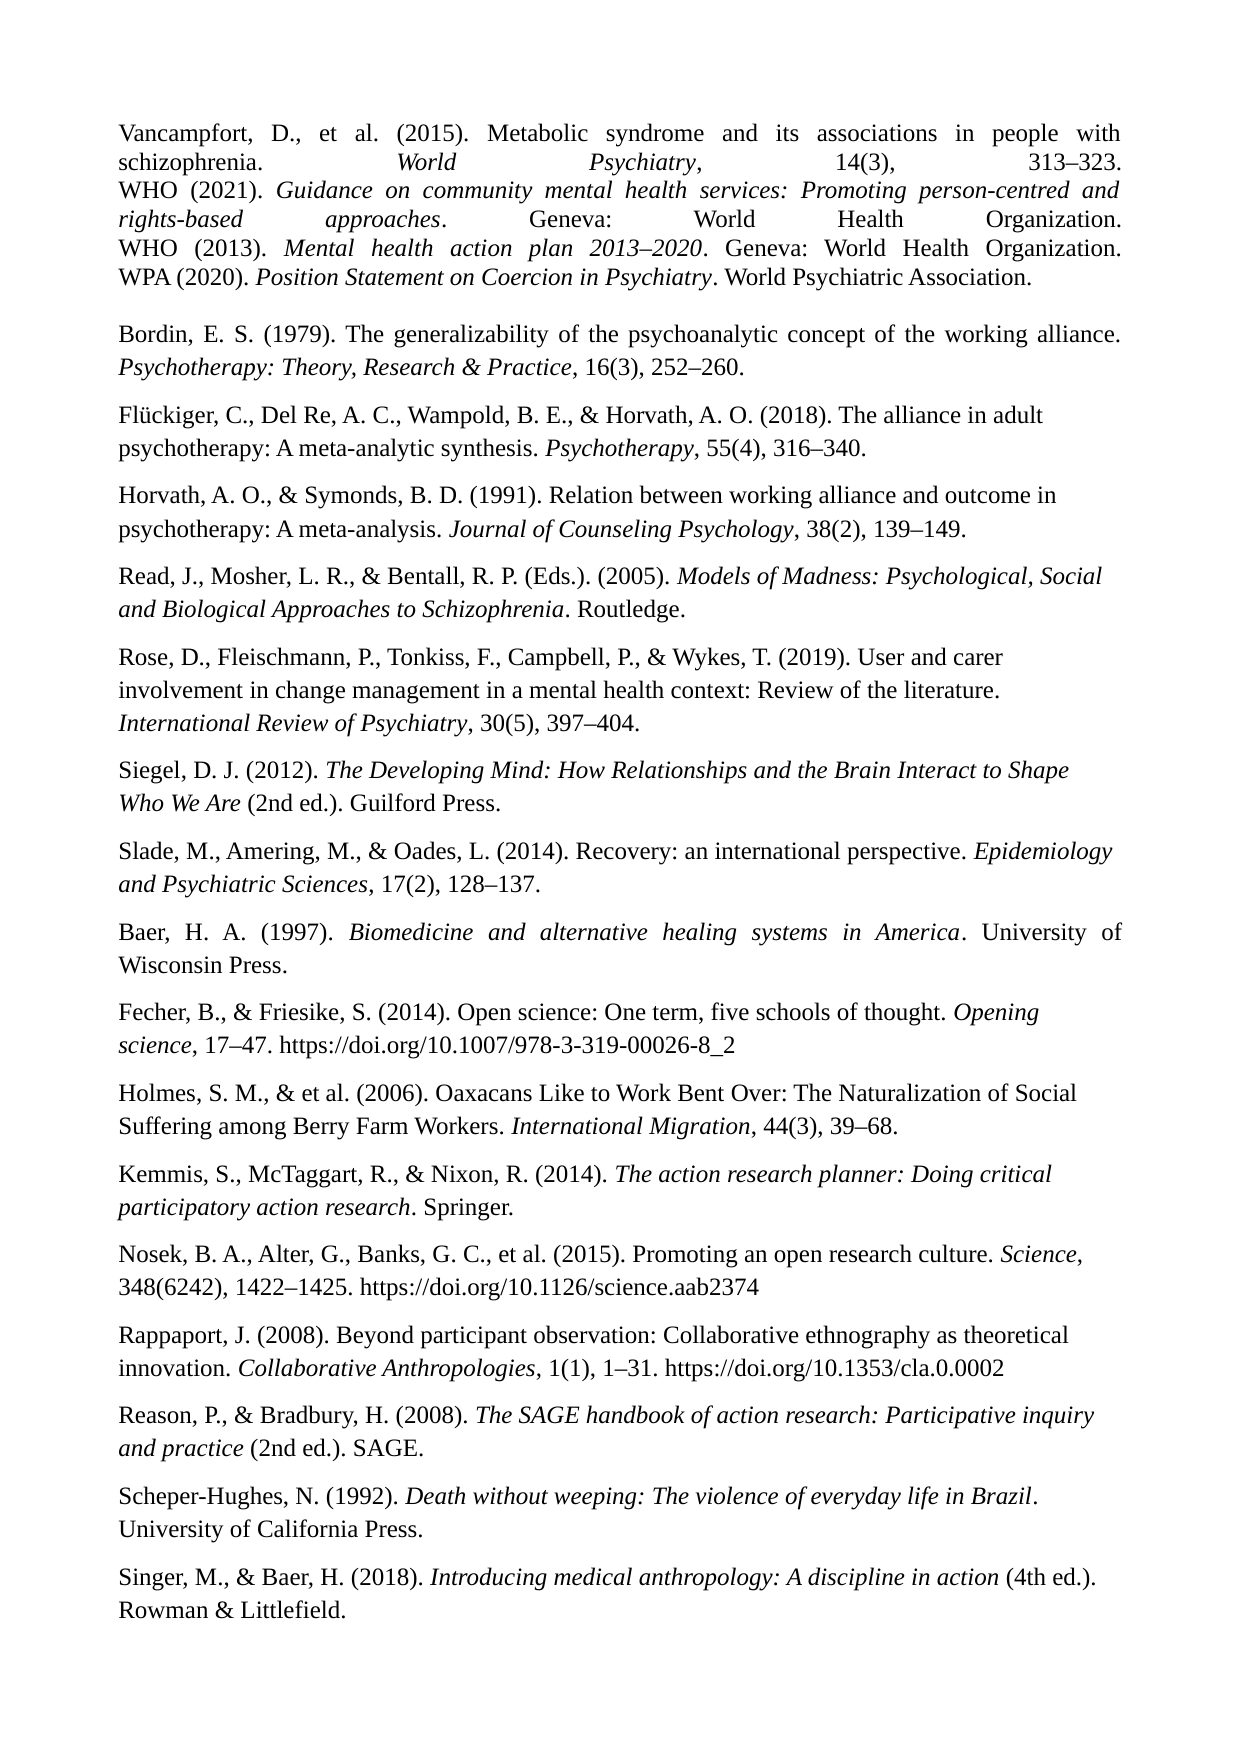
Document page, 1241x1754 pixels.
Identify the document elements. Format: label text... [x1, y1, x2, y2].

text Flückiger, C., Del Re, A. C., Wampold, B. E., & Horvath, A. O. (2018). The alliance in adult psychotherapy: A meta-analytic synthesis. Psychotherapy, 55(4), 316–340. [118, 400, 1122, 462]
text Nosek, B. A., Alter, G., Banks, G. C., et al. (2015). Promoting an open research culture. Science, 348(6242), 1422–1425. https://doi.org/10.1126/science.aab2374 [118, 1239, 1122, 1301]
text Rappaport, J. (2008). Beyond participant observation: Collaborative ethnography as theoretical innovation. Collaborative Anthropologies, 1(1), 1–31. https://doi.org/10.1353/cla.0.0002 [118, 1320, 1122, 1382]
text Vancampfort, D., et al. (2015). Metabolic syndrome and its associations in people with schizophrenia. World Psychiatry, 14(3), 313–323. WHO (2021). Guidance on community mental health services: Promoting person-centred and rights-based approaches. Geneva: World Health Organization. WHO (2013). Mental health action plan 2013–2020. Geneva: World Health Organization. WPA (2020). Position Statement on Coercion in Psychiatry. World Psychiatric Association. [118, 118, 1122, 291]
text Slade, M., Amering, M., & Oades, L. (2014). Recovery: an international perspective. Epidemiology and Psychiatric Sciences, 17(2), 128–137. [118, 836, 1122, 898]
text Horvath, A. O., & Symonds, B. D. (1991). Relation between working alliance and outcome in psychotherapy: A meta-analysis. Journal of Counseling Psychology, 38(2), 139–149. [118, 481, 1122, 542]
text Scheper-Hughes, N. (1992). Death without weeping: The violence of everyday life in Brazil. University of California Press. [118, 1481, 1122, 1543]
text Rose, D., Fleischmann, P., Tonkiss, F., Campbell, P., & Wykes, T. (2019). User and carer involvement in change management in a mental health context: Review of the literature. International Review of Psychiatry, 30(5), 397–404. [118, 642, 1122, 737]
text Siegel, D. J. (2012). The Developing Mind: How Relationships and the Brain Interact to Shape Who We Are (2nd ed.). Guilford Press. [118, 756, 1122, 817]
text Holmes, S. M., & et al. (2006). Oaxacans Like to Work Bent Over: The Naturalization of Social Suffering among Berry Farm Workers. International Migration, 44(3), 39–68. [118, 1078, 1122, 1140]
text Bordin, E. S. (1979). The generalizability of the psychoanalytic concept of the working alliance. Psychotherapy: Theory, Research & Practice, 16(3), 252–260. [118, 319, 1122, 381]
text Baer, H. A. (1997). Biomedicine and alternative healing systems in America. University of Wisconsin Press. [118, 917, 1122, 978]
text Read, J., Mosher, L. R., & Bentall, R. P. (Eds.). (2005). Models of Madness: Psychological, Social and Biological Approaches to Schizophrenia. Routledge. [118, 561, 1122, 623]
text Fecher, B., & Friesike, S. (2014). Open science: One term, five schools of thought. Opening science, 17–47. https://doi.org/10.1007/978-3-319-00026-8_2 [118, 997, 1122, 1059]
text Singer, M., & Baer, H. (2018). Introducing medical anthropology: A discipline in action (4th ed.). Rowman & Littlefield. [118, 1562, 1122, 1623]
text Reason, P., & Bradbury, H. (2008). The SAGE handbook of action research: Participative inquiry and practice (2nd ed.). SAGE. [118, 1401, 1122, 1462]
text Kemmis, S., McTaggart, R., & Nixon, R. (2014). The action research planner: Doing critical participatory action research. Springer. [118, 1159, 1122, 1220]
